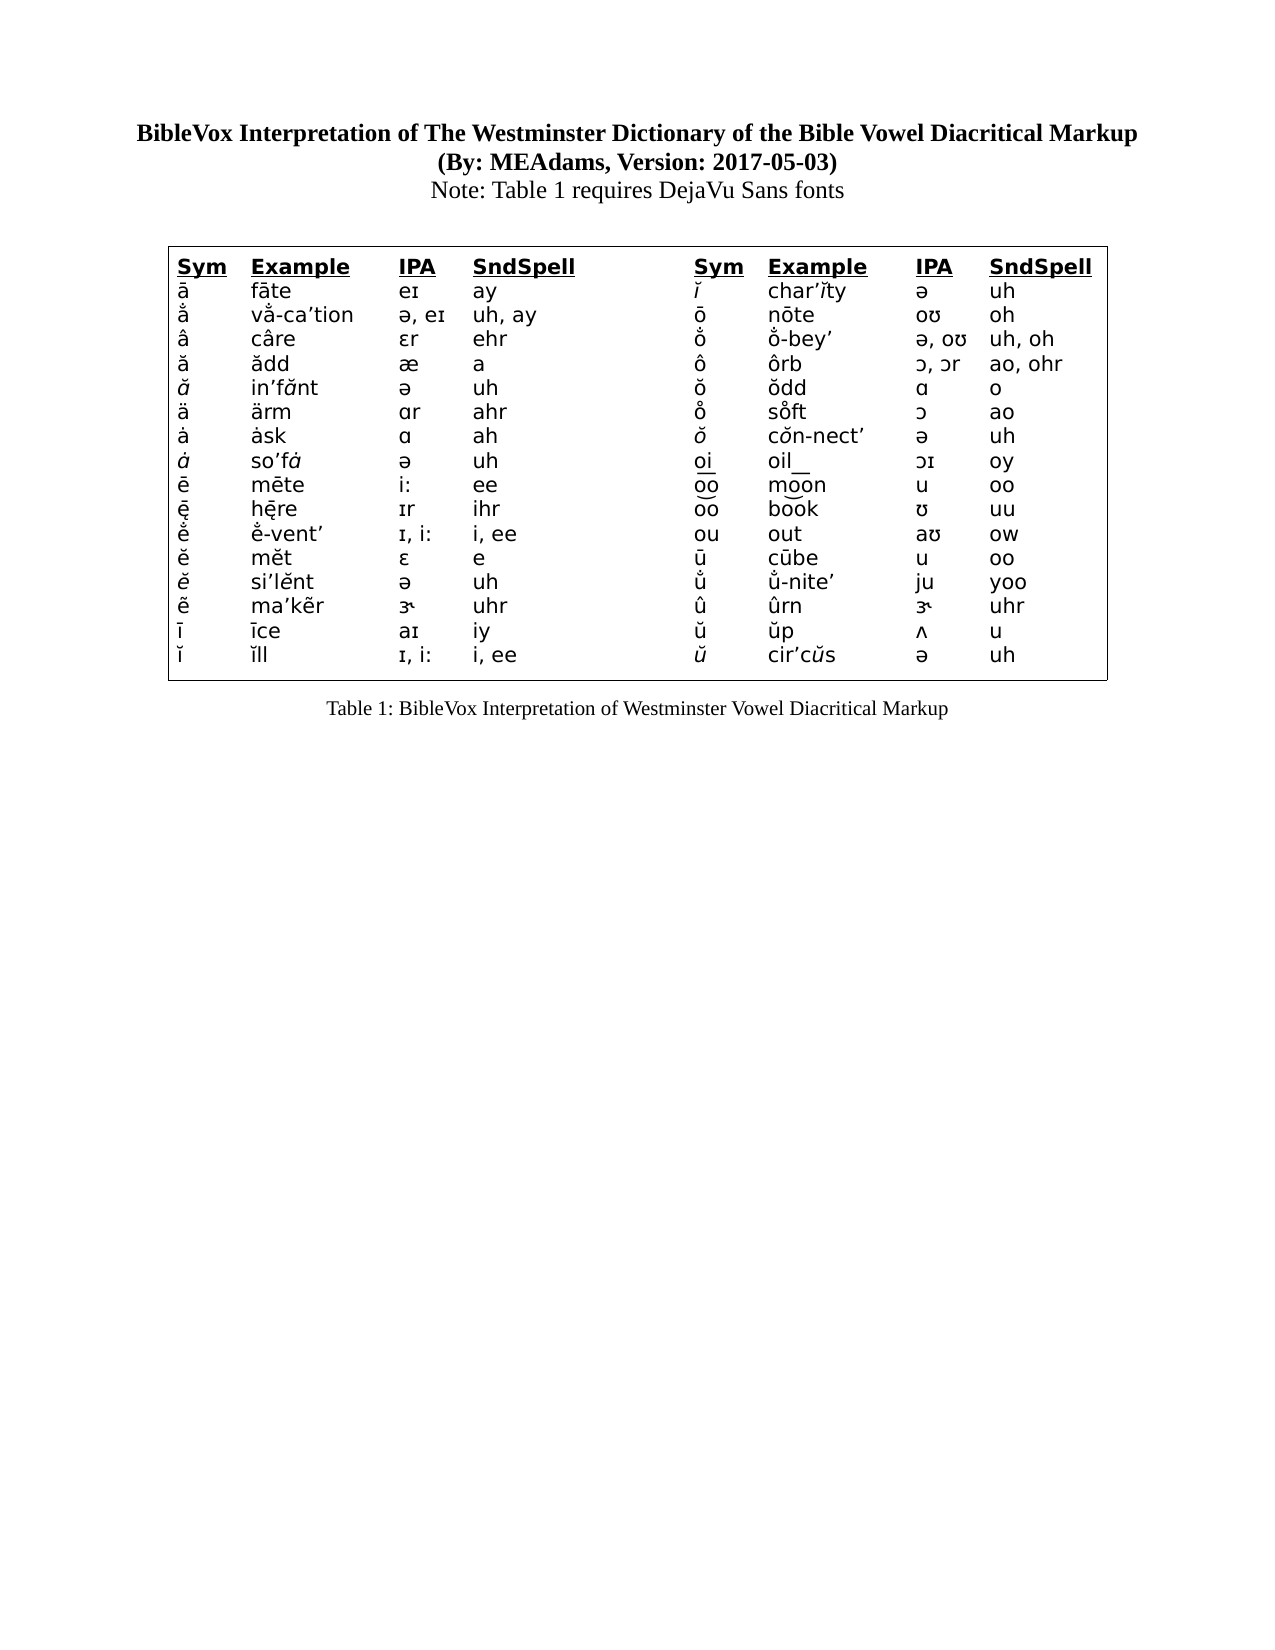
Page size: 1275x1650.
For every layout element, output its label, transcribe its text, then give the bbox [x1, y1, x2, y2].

text ī īce aɪ iy ŭ ŭp ᴧ u [177, 619, 1098, 643]
text ā fāte eɪ ay ĭ char’ĭty ə uh [177, 279, 1098, 303]
text ȧ ȧsk ɑ ah ŏ cŏn-nect’ ə uh [177, 424, 1098, 449]
text e̐ e̐-vent’ ɪ, i: i, ee ou out aʊ ow [177, 522, 1098, 546]
text ĭ ĭll ɪ, i: i, ee ŭ cir’cŭs ə uh [177, 643, 1098, 667]
text Table 1: BibleVox Interpretation of Westminster Vowel Diacritical Markup [118, 696, 1157, 720]
text ẽ ma’kẽr ɝ uhr û ûrn ɝ uhr [177, 594, 1098, 619]
text â câre ɛr ehr o̐ o̐-bey’ ə, oʊ uh, oh [177, 327, 1098, 352]
text ä ärm ɑr ahr o̊ so̊ft ɔ ao [177, 400, 1098, 424]
text a̐ va̐-ca’tion ə, eɪ uh, ay ō nōte oʊ oh [177, 303, 1098, 327]
text ē mēte i: ee o͞o mo͞on u oo [177, 473, 1098, 497]
text ɑ̇ so’fɑ̇ ə uh oi oil ɔɪ oy [177, 449, 1098, 473]
text ă ădd æ a ô ôrb ɔ, ɔr ao, ohr [177, 352, 1098, 376]
text ɑ̆ in’fɑ̆nt ə uh ŏ ŏdd ɑ o [177, 376, 1098, 400]
text ĕ si’lĕnt ə uh u̐ u̐-nite’ ju yoo [177, 570, 1098, 594]
text Sym Example IPA SndSpell Sym Example IPA SndSpell [177, 255, 1098, 279]
text ę̄ hę̄re ɪr ihr o͝o bo͝ok ʊ uu [177, 497, 1098, 522]
text ĕ mĕt ɛ e ū cūbe u oo [177, 546, 1098, 570]
